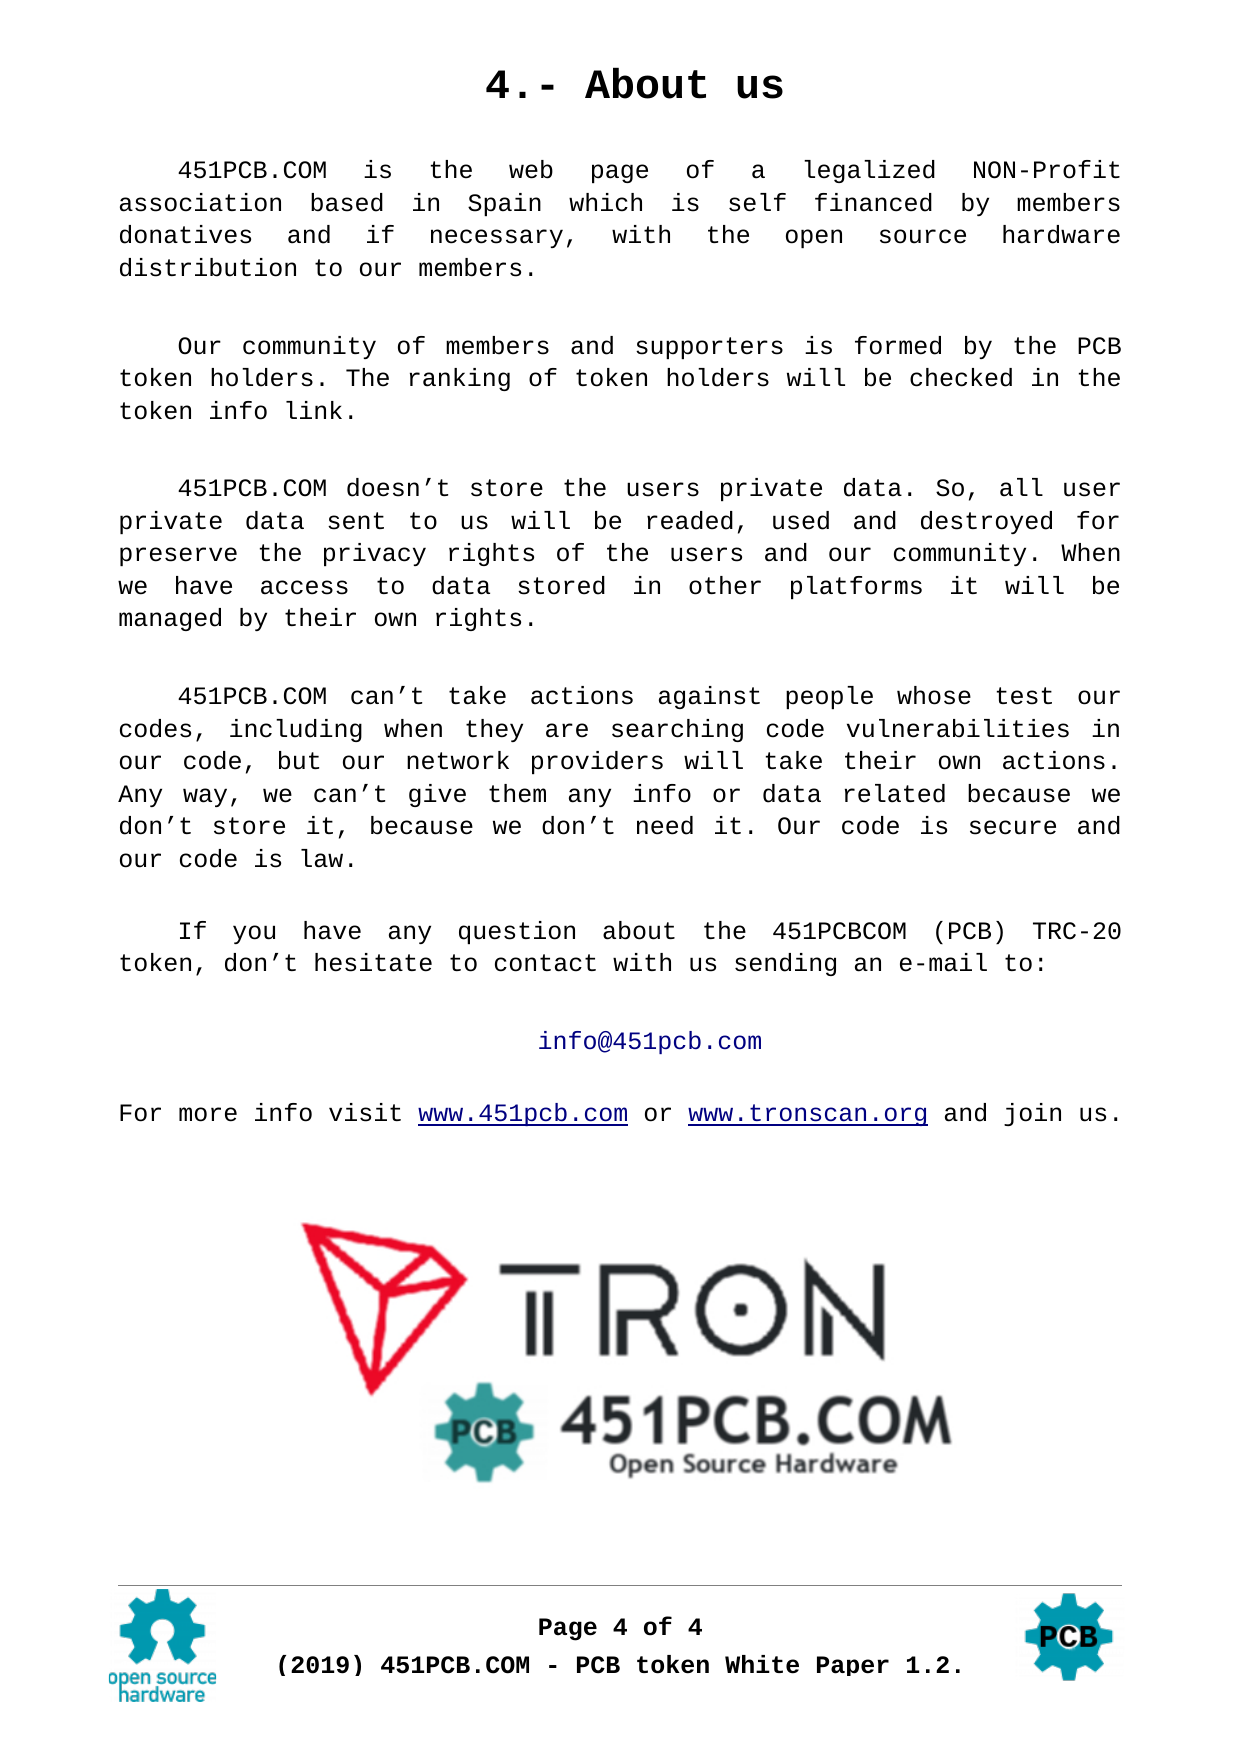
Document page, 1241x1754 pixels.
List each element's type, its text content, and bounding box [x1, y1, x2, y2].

text 451PCB.COM can’t take actions against people whose test our codes, including when they are searching code vulnerabilities in our code, but our network providers will take their own actions. Any way, we can’t give them any info or data related because we don’t store it, because we don’t need it. Our code is secure and our code is law. [118, 684, 1122, 874]
picture [1013, 1582, 1125, 1691]
text 451PCB.COM doesn’t store the users private data. So, all user private data sent to us will be readed, used and destroyed for preserve the privacy rights of the users and our community. When we have access to data stored in other platforms it will be managed by their own rights. [118, 476, 1122, 634]
text info@451pcb.com [118, 1029, 1122, 1057]
picture [108, 1589, 217, 1702]
text 4.- About us [118, 64, 1093, 111]
text 451PCB.COM is the web page of a legalized NON-Profit association based in Spain which is self financed by members donatives and if necessary, with the open source hardware distribution to our members. [118, 158, 1122, 284]
text If you have any question about the 451PCBCOM (PCB) TRC-20 token, don’t hesitate to contact with us sending an e-mail to: [118, 918, 1122, 979]
text For more info visit www.451pcb.com or www.tronscan.org and join us. [118, 1101, 1128, 1129]
text Our community of members and supporters is formed by the PCB token holders. The ranking of token holders will be checked in the token info link. [118, 333, 1122, 427]
picture [115, 1195, 1125, 1500]
